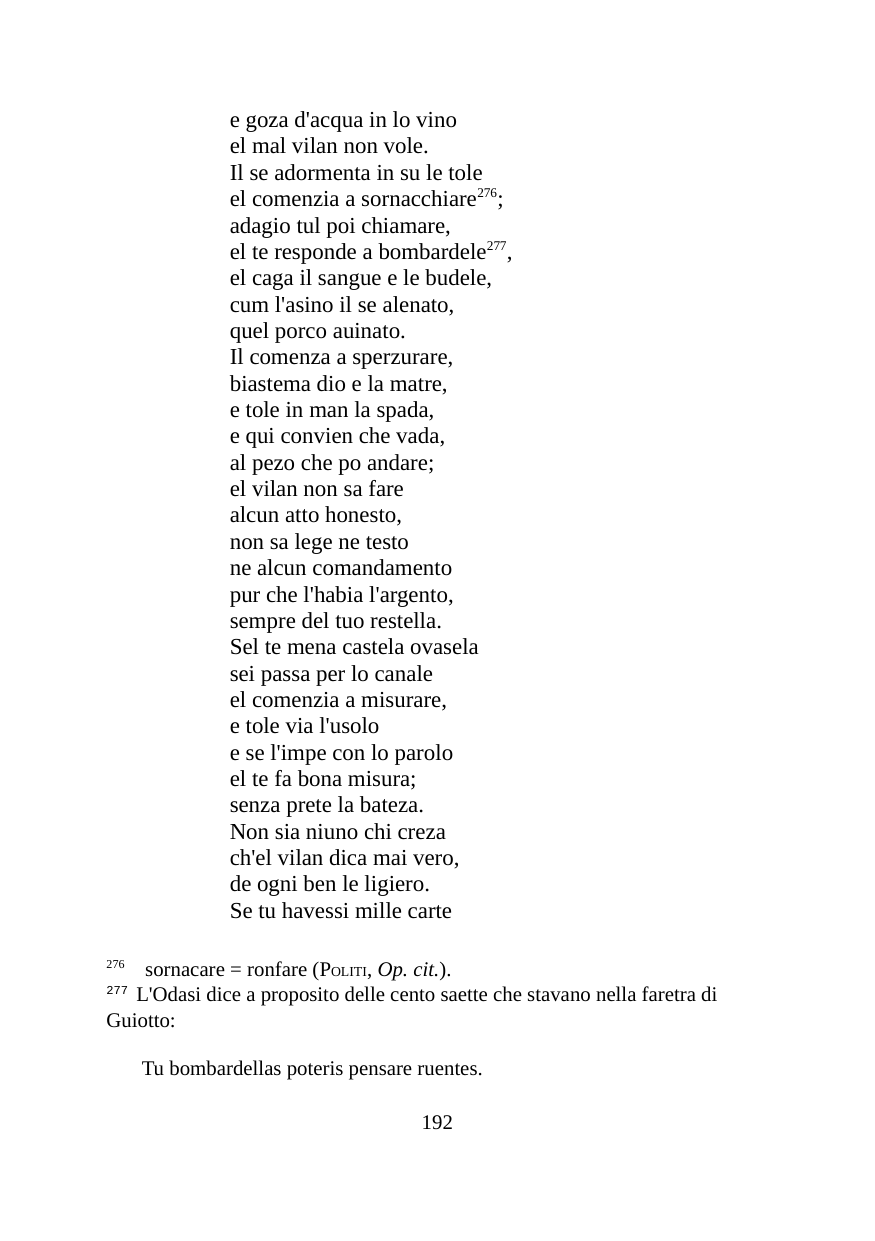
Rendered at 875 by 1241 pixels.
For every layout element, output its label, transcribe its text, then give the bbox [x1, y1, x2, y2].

text non sa lege ne testo [200, 528, 768, 554]
text sempre del tuo restella. [200, 607, 768, 633]
text L'Odasi dice a proposito delle cento saette che stavano nella faretra di Guiotto: [106, 982, 768, 1032]
text e tole via l'usolo [200, 712, 768, 739]
text e qui convien che vada, [200, 422, 768, 449]
text el te responde a bombardele, [200, 238, 768, 264]
text cum l'asino il se alenato, [200, 291, 768, 317]
text Il se adormenta in su le tole [200, 159, 768, 185]
text el vilan non sa fare [200, 475, 768, 502]
text senza prete la bateza. [200, 791, 768, 818]
text el caga il sangue e le budele, [200, 264, 768, 291]
text Il comenza a sperzurare, [200, 343, 768, 370]
text alcun atto honesto, [200, 502, 768, 528]
text e se l'impe con lo parolo [200, 739, 768, 765]
text el comenzia a misurare, [200, 686, 768, 712]
text quel porco auinato. [200, 317, 768, 343]
text sei passa per lo canale [200, 660, 768, 686]
text Tu bombardellas poteris pensare ruentes. [106, 1056, 768, 1080]
text el comenzia a sornacchiare; [200, 185, 768, 212]
text de ogni ben le ligiero. [200, 871, 768, 897]
text pur che l'habia l'argento, [200, 581, 768, 607]
text e tole in man la spada, [200, 396, 768, 422]
text sornacare = ronfare (Politi, Op. cit.). [106, 956, 768, 982]
text Sel te mena castela ovasela [200, 633, 768, 660]
text e goza d'acqua in lo vino [200, 106, 768, 133]
text el te fa bona misura; [200, 765, 768, 791]
text Non sia niuno chi creza [200, 818, 768, 844]
text Se tu havessi mille carte [200, 897, 768, 923]
text ne alcun comandamento [200, 554, 768, 581]
text al pezo che po andare; [200, 449, 768, 475]
text biastema dio e la matre, [200, 370, 768, 396]
text adagio tul poi chiamare, [200, 212, 768, 238]
text ch'el vilan dica mai vero, [200, 844, 768, 871]
text el mal vilan non vole. [200, 133, 768, 159]
